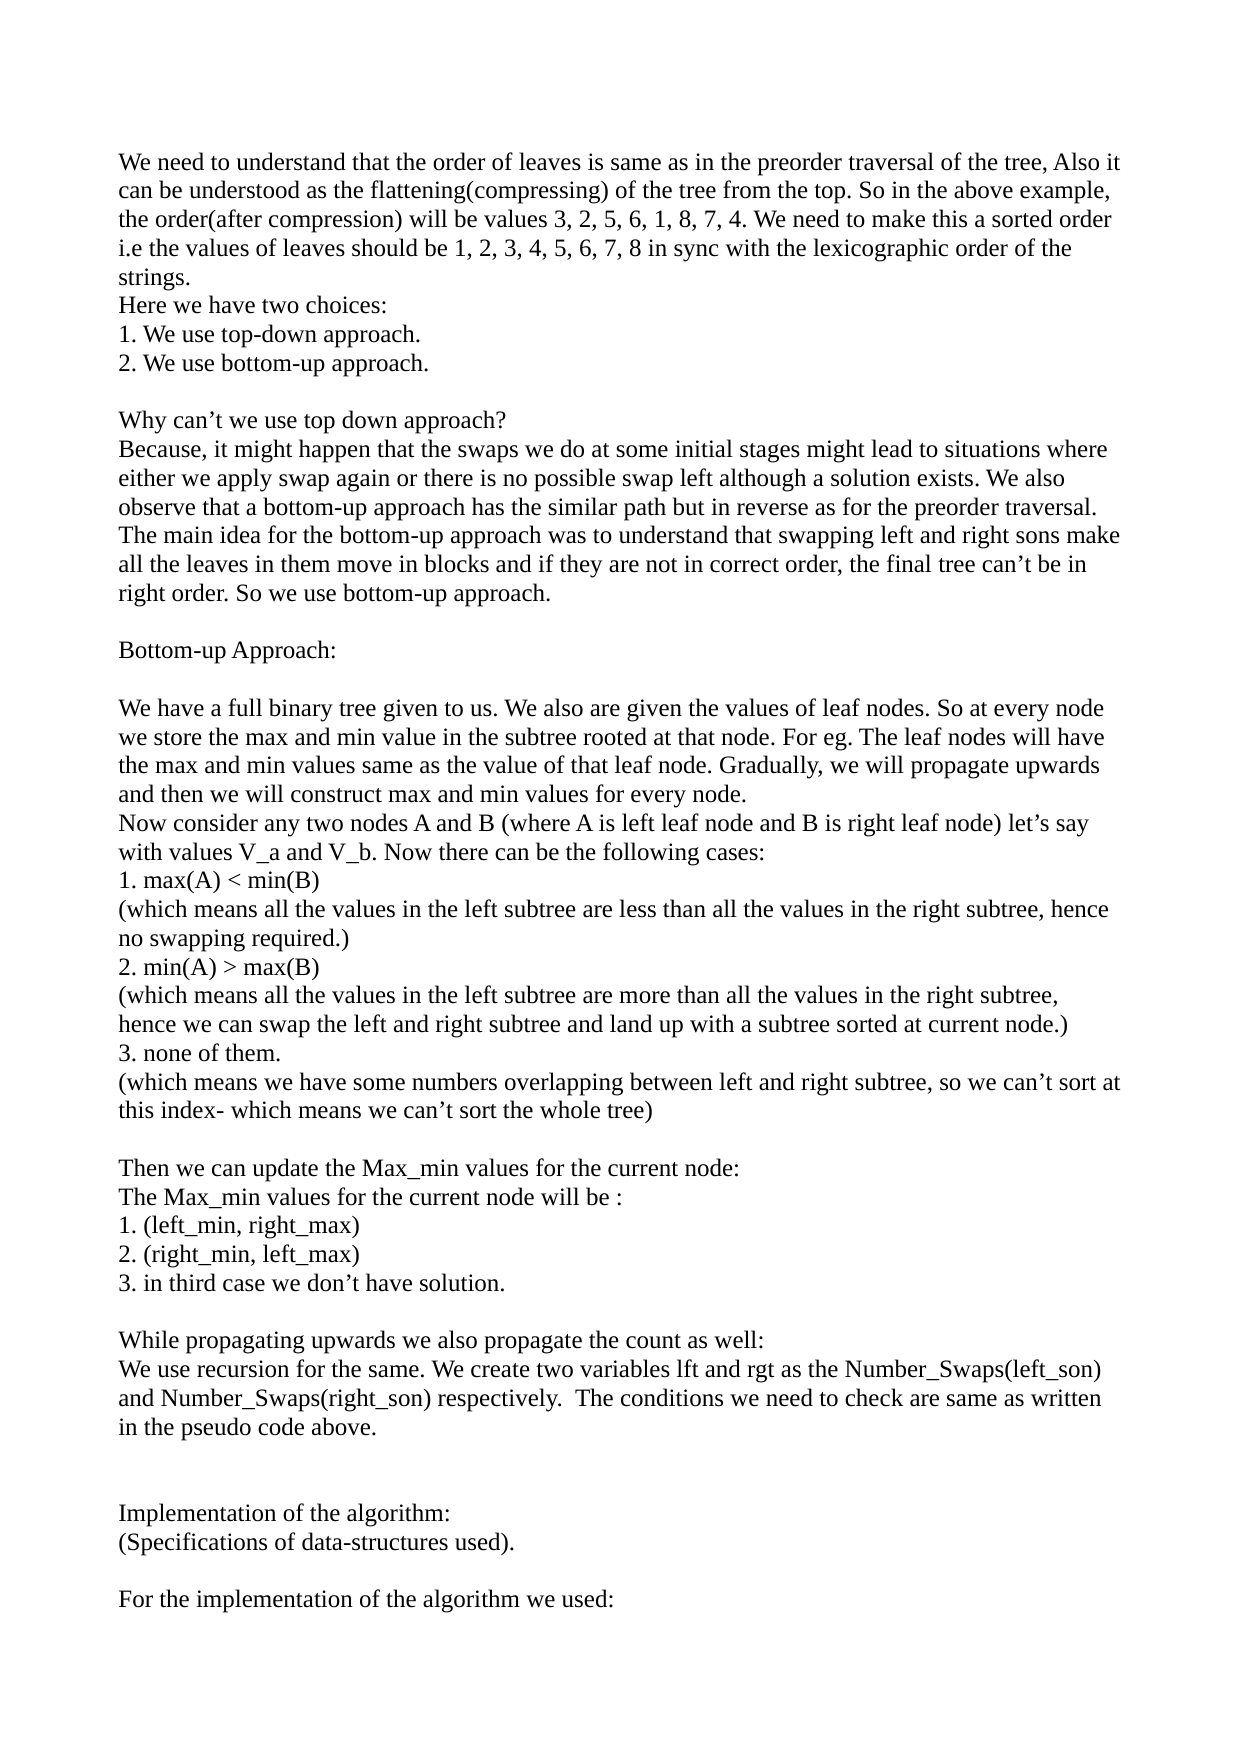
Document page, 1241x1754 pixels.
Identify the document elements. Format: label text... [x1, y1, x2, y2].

text (which means all the values in the left subtree are more than all the values in the right subtree, hence we can swap the left and right subtree and land up with a subtree sorted at current node.) [118, 981, 1122, 1038]
text 1. max(A) < min(B) [118, 866, 1122, 894]
text 1. We use top-down approach. [118, 319, 1122, 348]
text 2. (right_min, left_max) [118, 1239, 1122, 1268]
text Now consider any two nodes A and B (where A is left leaf node and B is right leaf node) let’s say with values V_a and V_b. Now there can be the following cases: [118, 808, 1122, 866]
text For the implementation of the algorithm we used: [118, 1584, 1122, 1613]
text 1. (left_min, right_max) [118, 1211, 1122, 1239]
text Here we have two choices: [118, 291, 1122, 319]
text The Max_min values for the current node will be : [118, 1182, 1122, 1211]
text Why can’t we use top down approach? [118, 406, 1122, 434]
text We need to understand that the order of leaves is same as in the preorder traversal of the tree, Also it can be understood as the flattening(compressing) of the tree from the top. So in the above example, the order(after compression) will be values 3, 2, 5, 6, 1, 8, 7, 4. We need to make this a sorted order i.e the values of leaves should be 1, 2, 3, 4, 5, 6, 7, 8 in sync with the lexicographic order of the strings. [118, 147, 1122, 291]
text 3. none of them. [118, 1038, 1122, 1067]
text (which means all the values in the left subtree are less than all the values in the right subtree, hence no swapping required.) [118, 894, 1122, 952]
text While propagating upwards we also propagate the count as well: [118, 1326, 1122, 1354]
text (Specifications of data-structures used). [118, 1527, 1122, 1556]
text (which means we have some numbers overlapping between left and right subtree, so we can’t sort at this index- which means we can’t sort the whole tree) [118, 1067, 1122, 1124]
text Then we can update the Max_min values for the current node: [118, 1153, 1122, 1182]
text 2. We use bottom-up approach. [118, 348, 1122, 377]
text We have a full binary tree given to us. We also are given the values of leaf nodes. So at every node we store the max and min value in the subtree rooted at that node. For eg. The leaf nodes will have the max and min values same as the value of that leaf node. Gradually, we will propagate upwards and then we will construct max and min values for every node. [118, 693, 1122, 808]
text Bottom-up Approach: [118, 636, 1122, 664]
text We use recursion for the same. We create two variables lft and rgt as the Number_Swaps(left_son) and Number_Swaps(right_son) respectively. The conditions we need to check are same as written in the pseudo code above. [118, 1354, 1122, 1441]
text 3. in third case we don’t have solution. [118, 1268, 1122, 1297]
text Because, it might happen that the swaps we do at some initial stages might lead to situations where either we apply swap again or there is no possible swap left although a solution exists. We also observe that a bottom-up approach has the similar path but in reverse as for the preorder traversal. The main idea for the bottom-up approach was to understand that swapping left and right sons make all the leaves in them move in blocks and if they are not in correct order, the final tree can’t be in right order. So we use bottom-up approach. [118, 434, 1122, 607]
text Implementation of the algorithm: [118, 1498, 1122, 1527]
text 2. min(A) > max(B) [118, 952, 1122, 981]
